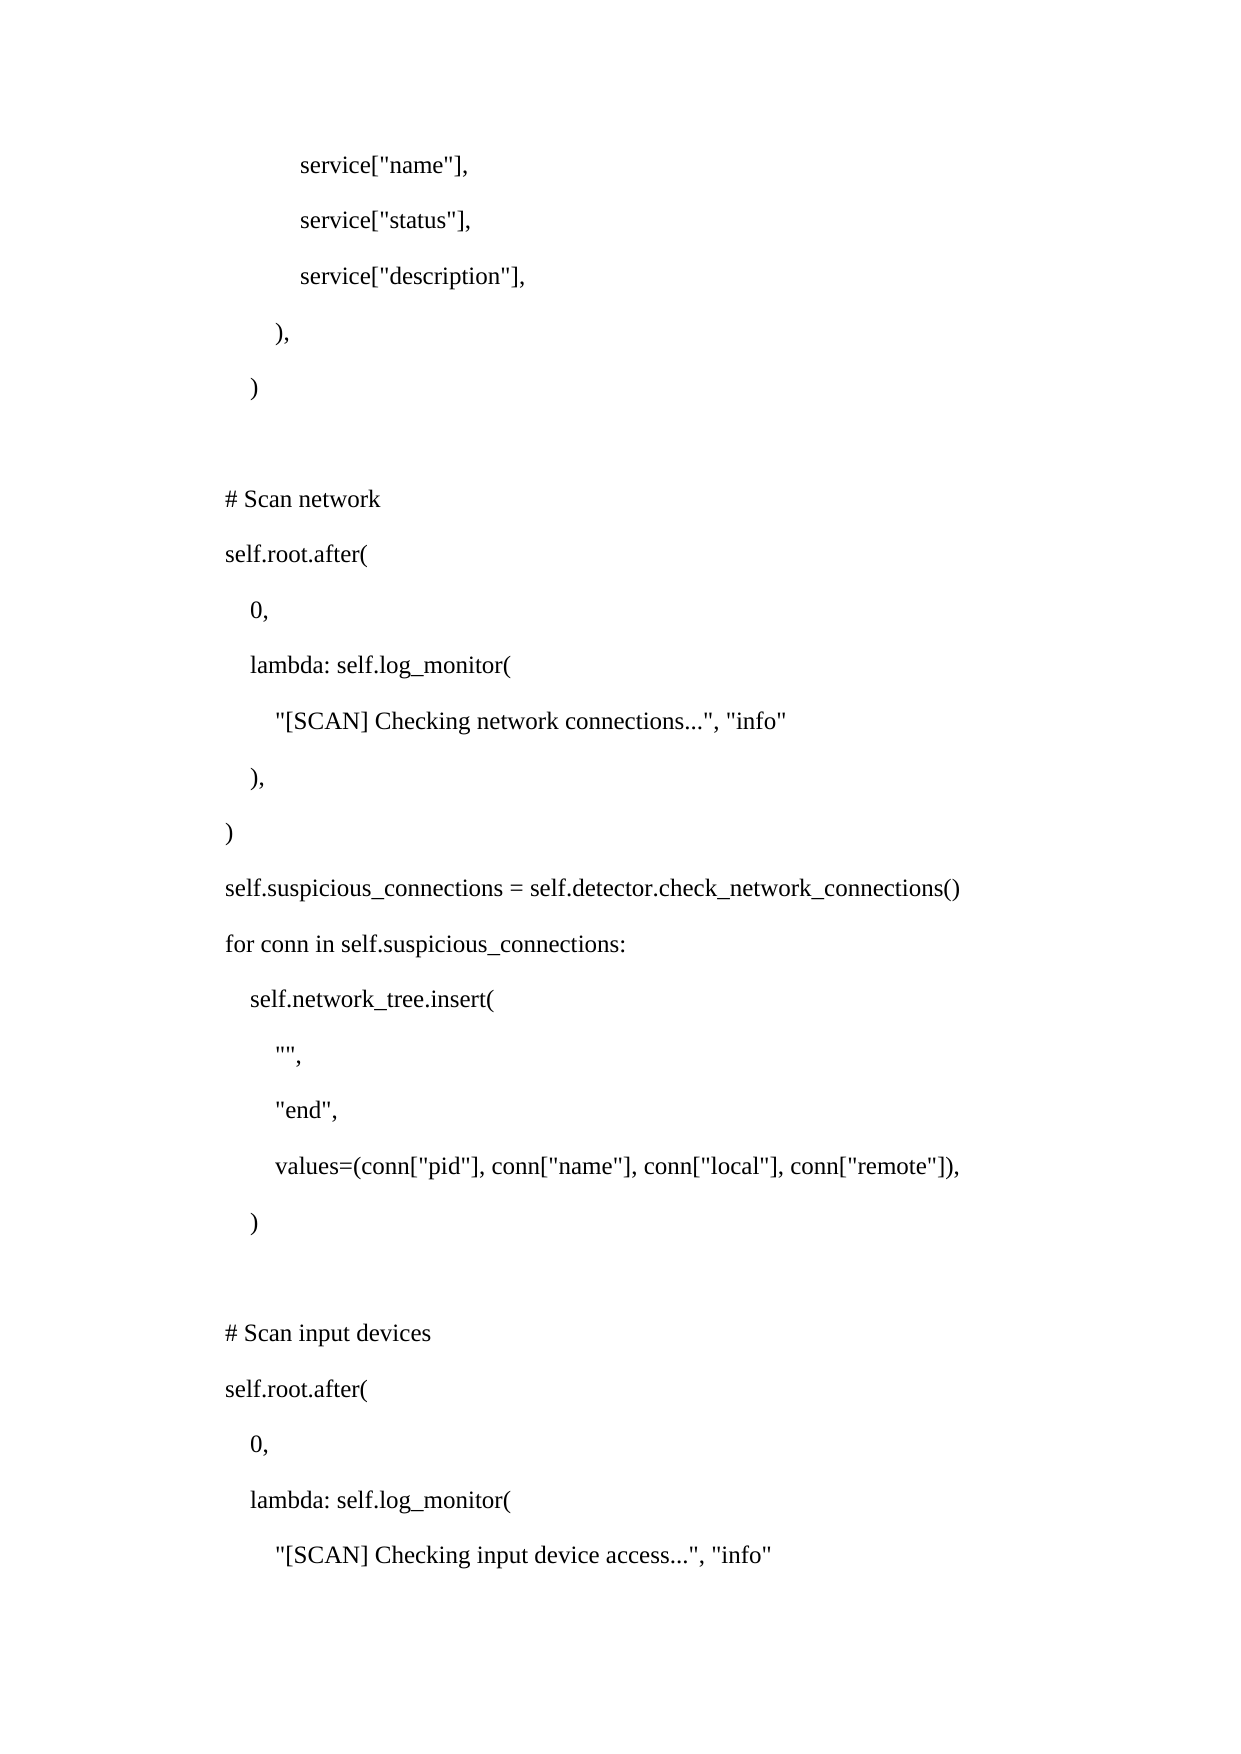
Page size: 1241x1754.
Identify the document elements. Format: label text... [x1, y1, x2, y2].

text "end", [150, 1096, 1091, 1124]
text ) [150, 1207, 1091, 1236]
text ), [150, 317, 1091, 346]
text # Scan network [150, 484, 1091, 512]
text service["description"], [150, 261, 1091, 290]
text # Scan input devices [150, 1318, 1091, 1347]
text ) [150, 817, 1091, 846]
text self.root.after( [150, 539, 1091, 568]
text lambda: self.log_monitor( [150, 1485, 1091, 1514]
text lambda: self.log_monitor( [150, 651, 1091, 679]
text service["name"], [150, 150, 1091, 179]
text self.root.after( [150, 1374, 1091, 1402]
text "[SCAN] Checking input device access...", "info" [150, 1541, 1091, 1569]
text 0, [150, 595, 1091, 624]
text values=(conn["pid"], conn["name"], conn["local"], conn["remote"]), [150, 1151, 1091, 1180]
text ), [150, 762, 1091, 791]
text ) [150, 372, 1091, 401]
text "[SCAN] Checking network connections...", "info" [150, 706, 1091, 735]
text self.network_tree.insert( [150, 984, 1091, 1013]
text service["status"], [150, 206, 1091, 234]
text 0, [150, 1429, 1091, 1458]
text for conn in self.suspicious_connections: [150, 929, 1091, 957]
text self.suspicious_connections = self.detector.check_network_connections() [150, 873, 1091, 902]
text "", [150, 1040, 1091, 1069]
